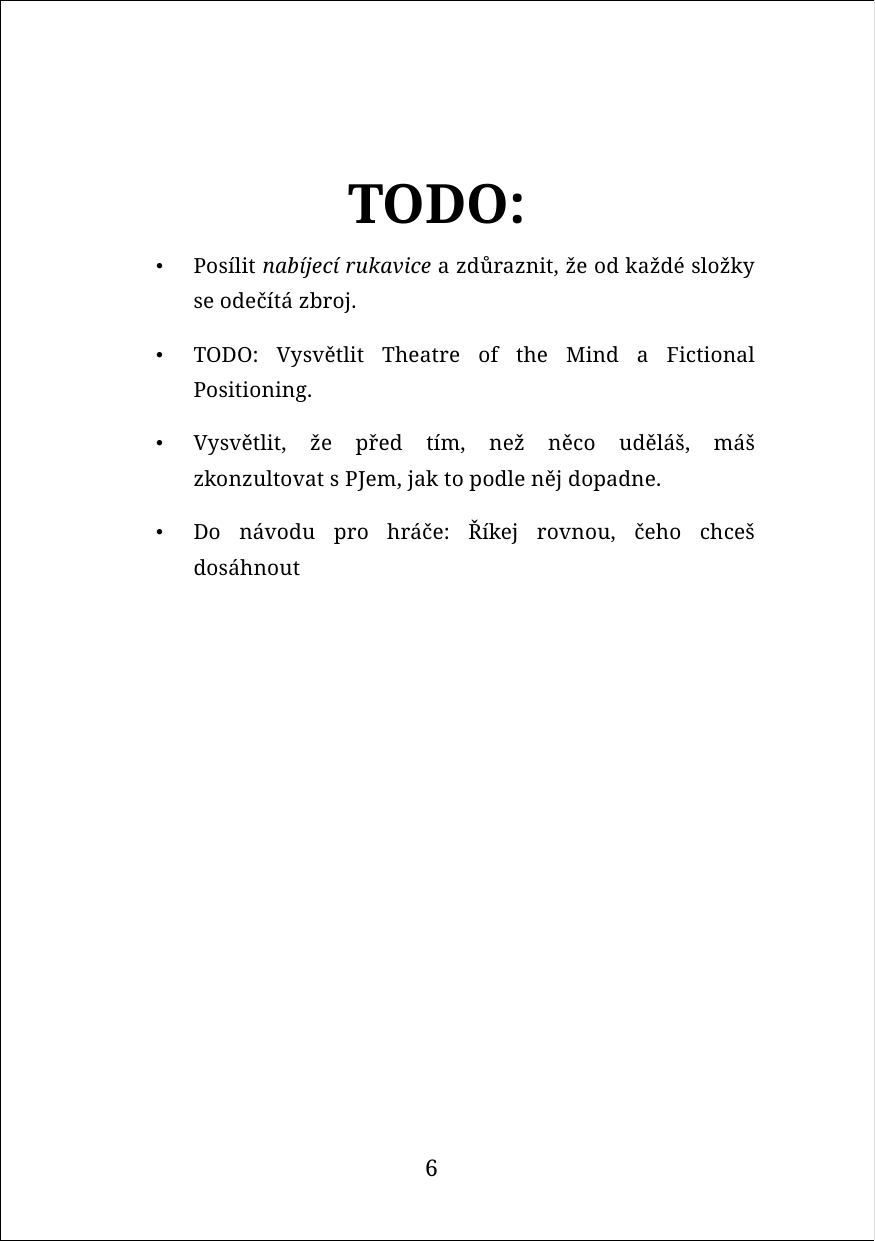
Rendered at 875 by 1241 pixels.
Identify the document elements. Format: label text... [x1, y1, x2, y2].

list TODO: Vysvětlit Theatre of the Mind a Fictional Positioning. [156, 340, 756, 404]
list Posílit nabíjecí rukavice a zdůraznit, že od každé složky se odečítá zbroj. [156, 251, 756, 315]
subtitle TODO: [118, 166, 756, 239]
list Do návodu pro hráče: Říkej rovnou, čeho chceš dosáhnout [156, 517, 756, 581]
list Vysvětlit, že před tím, než něco uděláš, máš zkonzultovat s PJem, jak to podle něj dopadne. [156, 428, 756, 492]
